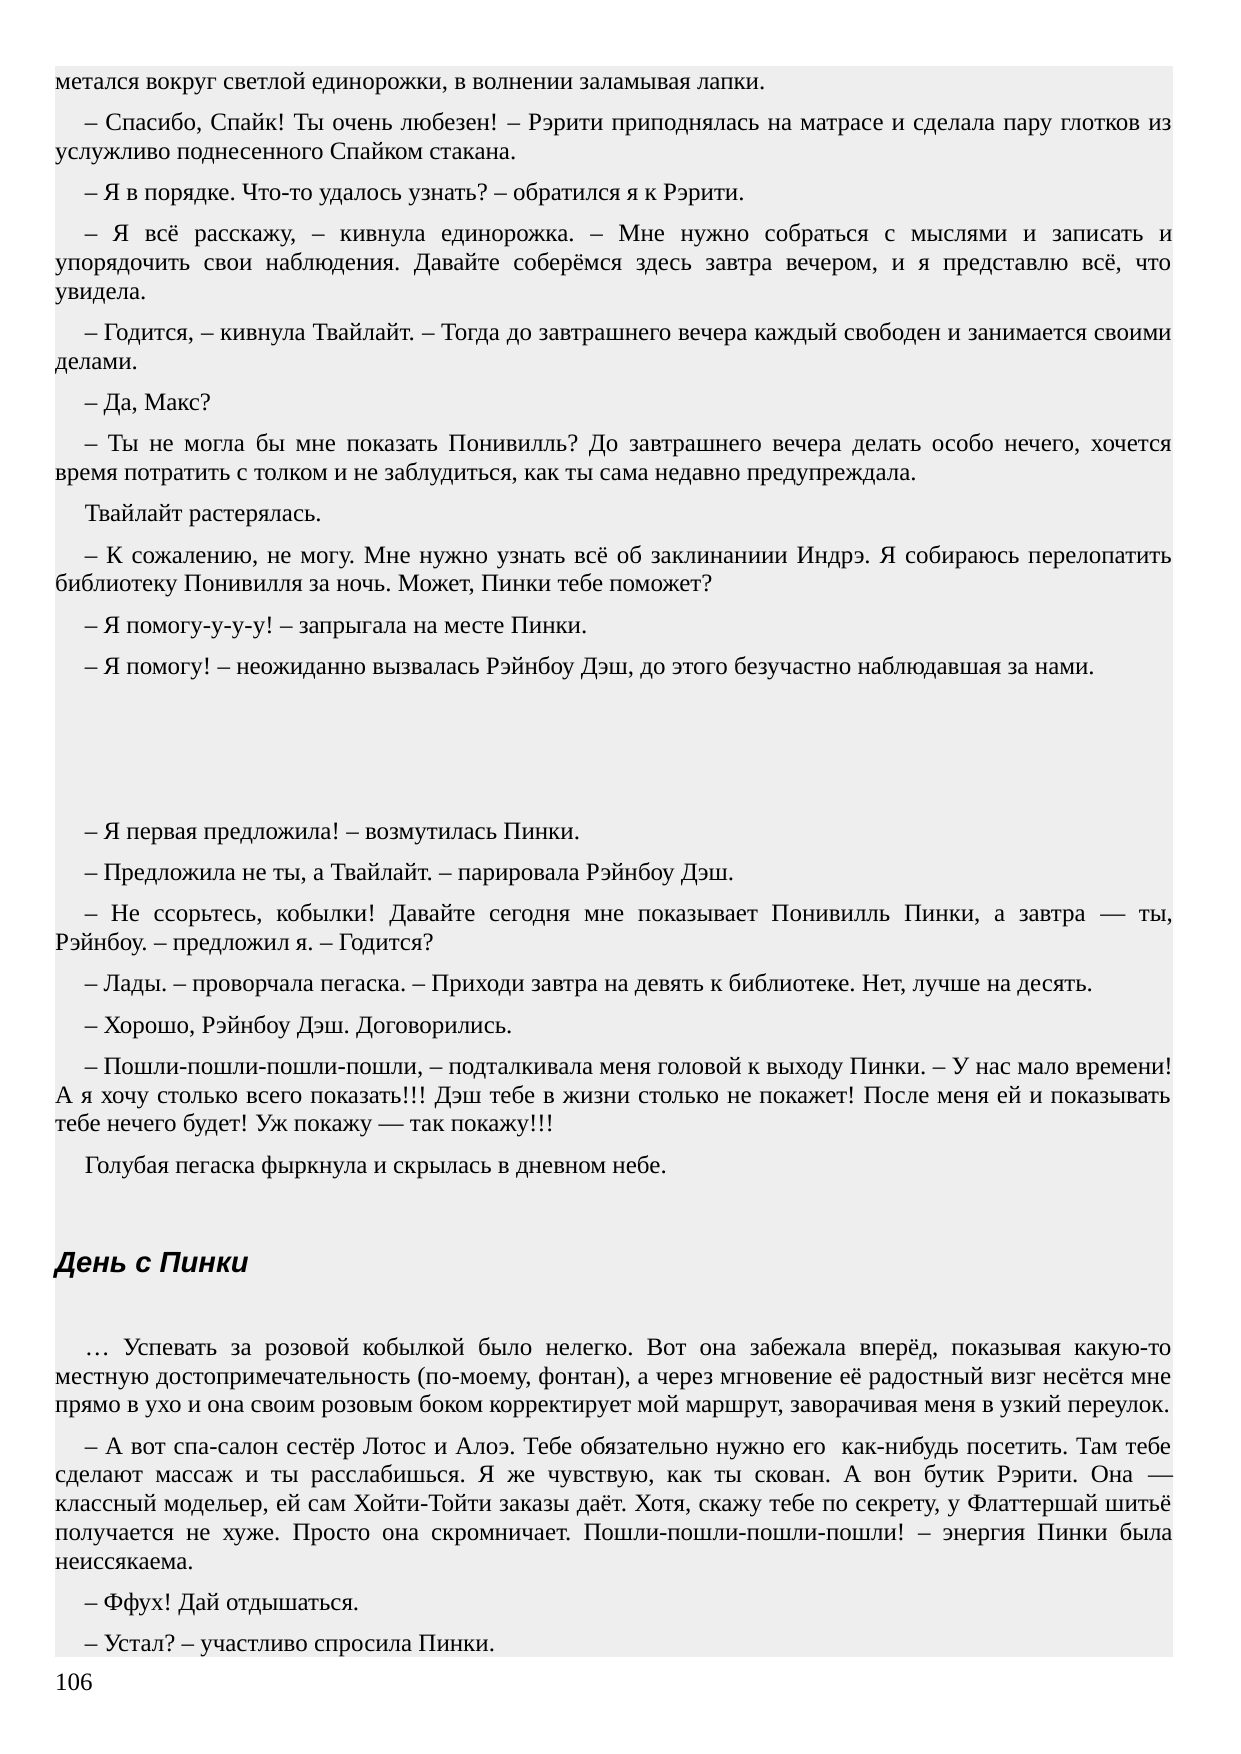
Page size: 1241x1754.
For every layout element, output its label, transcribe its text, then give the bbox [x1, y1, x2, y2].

text – Я первая предложила! – возмутилась Пинки. [55, 816, 1173, 845]
text – Предложила не ты, а Твайлайт. – парировала Рэйнбоу Дэш. [55, 857, 1173, 886]
text – Спасибо, Спайк! Ты очень любезен! – Рэрити приподнялась на матрасе и сделала пару глотков из услужливо поднесенного Спайком стакана. [55, 107, 1173, 165]
text – Я помогу-у-у-у! – запрыгала на месте Пинки. [55, 610, 1173, 638]
text – Я всё расскажу, – кивнула единорожка. – Мне нужно собраться с мыслями и записать и упорядочить свои наблюдения. Давайте соберёмся здесь завтра вечером, и я представлю всё, что увидела. [55, 218, 1173, 305]
text – Я помогу! – неожиданно вызвалась Рэйнбоу Дэш, до этого безучастно наблюдавшая за нами. [55, 651, 1173, 680]
text – Пошли-пошли-пошли-пошли, – подталкивала меня головой к выходу Пинки. – У нас мало времени! А я хочу столько всего показать!!! Дэш тебе в жизни столько не покажет! После меня ей и показывать тебе нечего будет! Уж покажу — так покажу!!! [55, 1051, 1173, 1137]
text Твайлайт растерялась. [55, 498, 1173, 527]
text Голубая пегаска фыркнула и скрылась в дневном небе. [55, 1150, 1173, 1178]
subtitle День с Пинки [55, 1245, 1173, 1278]
text – Ты не могла бы мне показать Понивилль? До завтрашнего вечера делать особо нечего, хочется время потратить с толком и не заблудиться, как ты сама недавно предупреждала. [55, 428, 1173, 486]
text – Годится, – кивнула Твайлайт. – Тогда до завтрашнего вечера каждый свободен и занимается своими делами. [55, 317, 1173, 375]
text – Да, Макс? [55, 387, 1173, 416]
text – Хорошо, Рэйнбоу Дэш. Договорились. [55, 1010, 1173, 1038]
text – А вот спа-салон сестёр Лотос и Алоэ. Тебе обязательно нужно его как-нибудь посетить. Там тебе сделают массаж и ты расслабишься. Я же чувствую, как ты скован. А вон бутик Рэрити. Она — классный модельер, ей сам Хойти-Тойти заказы даёт. Хотя, скажу тебе по секрету, у Флаттершай шитьё получается не хуже. Просто она скромничает. Пошли-пошли-пошли-пошли! – энергия Пинки была неиссякаема. [55, 1431, 1173, 1574]
text – Лады. – проворчала пегаска. – Приходи завтра на девять к библиотеке. Нет, лучше на десять. [55, 968, 1173, 997]
text … Успевать за розовой кобылкой было нелегко. Вот она забежала вперёд, показывая какую-то местную достопримечательность (по-моему, фонтан), а через мгновение её радостный визг несётся мне прямо в ухо и она своим розовым боком корректирует мой маршрут, заворачивая меня в узкий переулок. [55, 1332, 1173, 1418]
text – Не ссорьтесь, кобылки! Давайте сегодня мне показывает Понивилль Пинки, а завтра — ты, Рэйнбоу. – предложил я. – Годится? [55, 898, 1173, 956]
text – К сожалению, не могу. Мне нужно узнать всё об заклинаниии Индрэ. Я собираюсь перелопатить библиотеку Понивилля за ночь. Может, Пинки тебе поможет? [55, 540, 1173, 597]
text – Я в порядке. Что-то удалось узнать? – обратился я к Рэрити. [55, 177, 1173, 206]
text метался вокруг светлой единорожки, в волнении заламывая лапки. [55, 66, 1173, 95]
text – Устал? – участливо спросила Пинки. [55, 1628, 1173, 1657]
text – Ффух! Дай отдышаться. [55, 1587, 1173, 1616]
